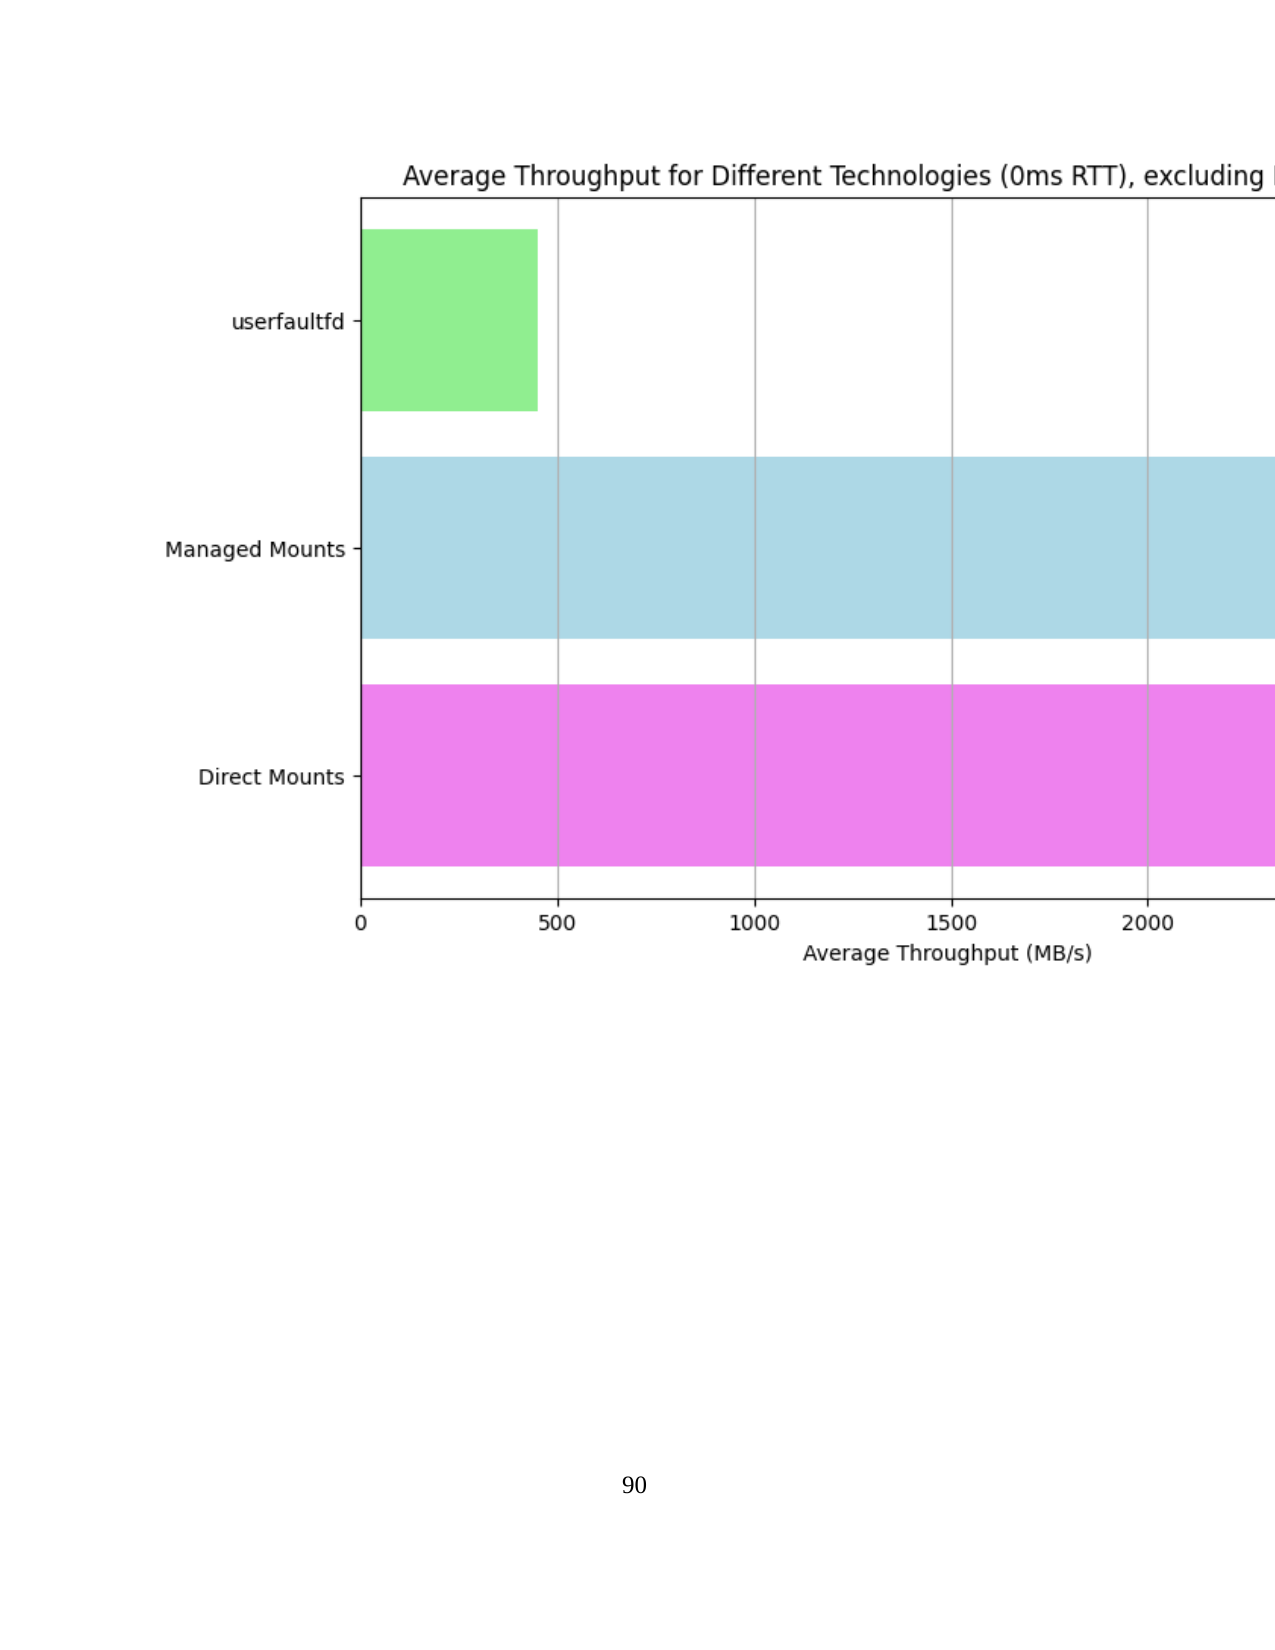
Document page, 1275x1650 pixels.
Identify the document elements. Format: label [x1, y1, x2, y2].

picture [150, 150, 1275, 979]
